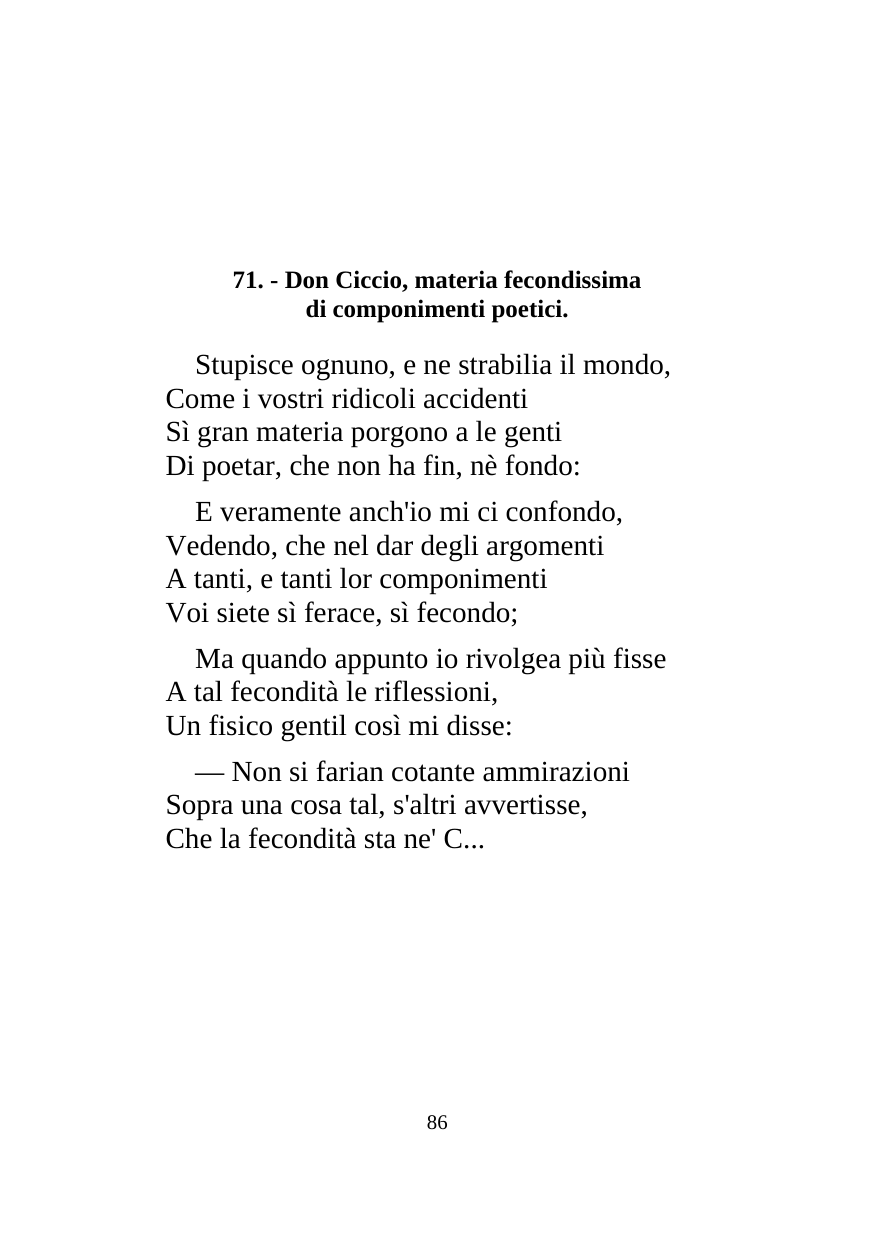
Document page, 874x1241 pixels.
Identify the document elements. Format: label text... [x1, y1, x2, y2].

text Ma quando appunto io rivolgea più fisse A tal fecondità le riflessioni, Un fisico gentil così mi disse: [165, 641, 768, 741]
text E veramente anch'io mi ci confondo, Vedendo, che nel dar degli argomenti A tanti, e tanti lor componimenti Voi siete sì ferace, sì fecondo; [165, 494, 768, 628]
text — Non si farian cotante ammirazioni Sopra una cosa tal, s'altri avvertisse, Che la fecondità sta ne' C... [165, 754, 768, 854]
text 71. - Don Ciccio, materia fecondissima di componimenti poetici. [106, 265, 768, 322]
text Stupisce ognuno, e ne strabilia il mondo, Come i vostri ridicoli accidenti Sì gran materia porgono a le genti Di poetar, che non ha fin, nè fondo: [165, 347, 768, 482]
